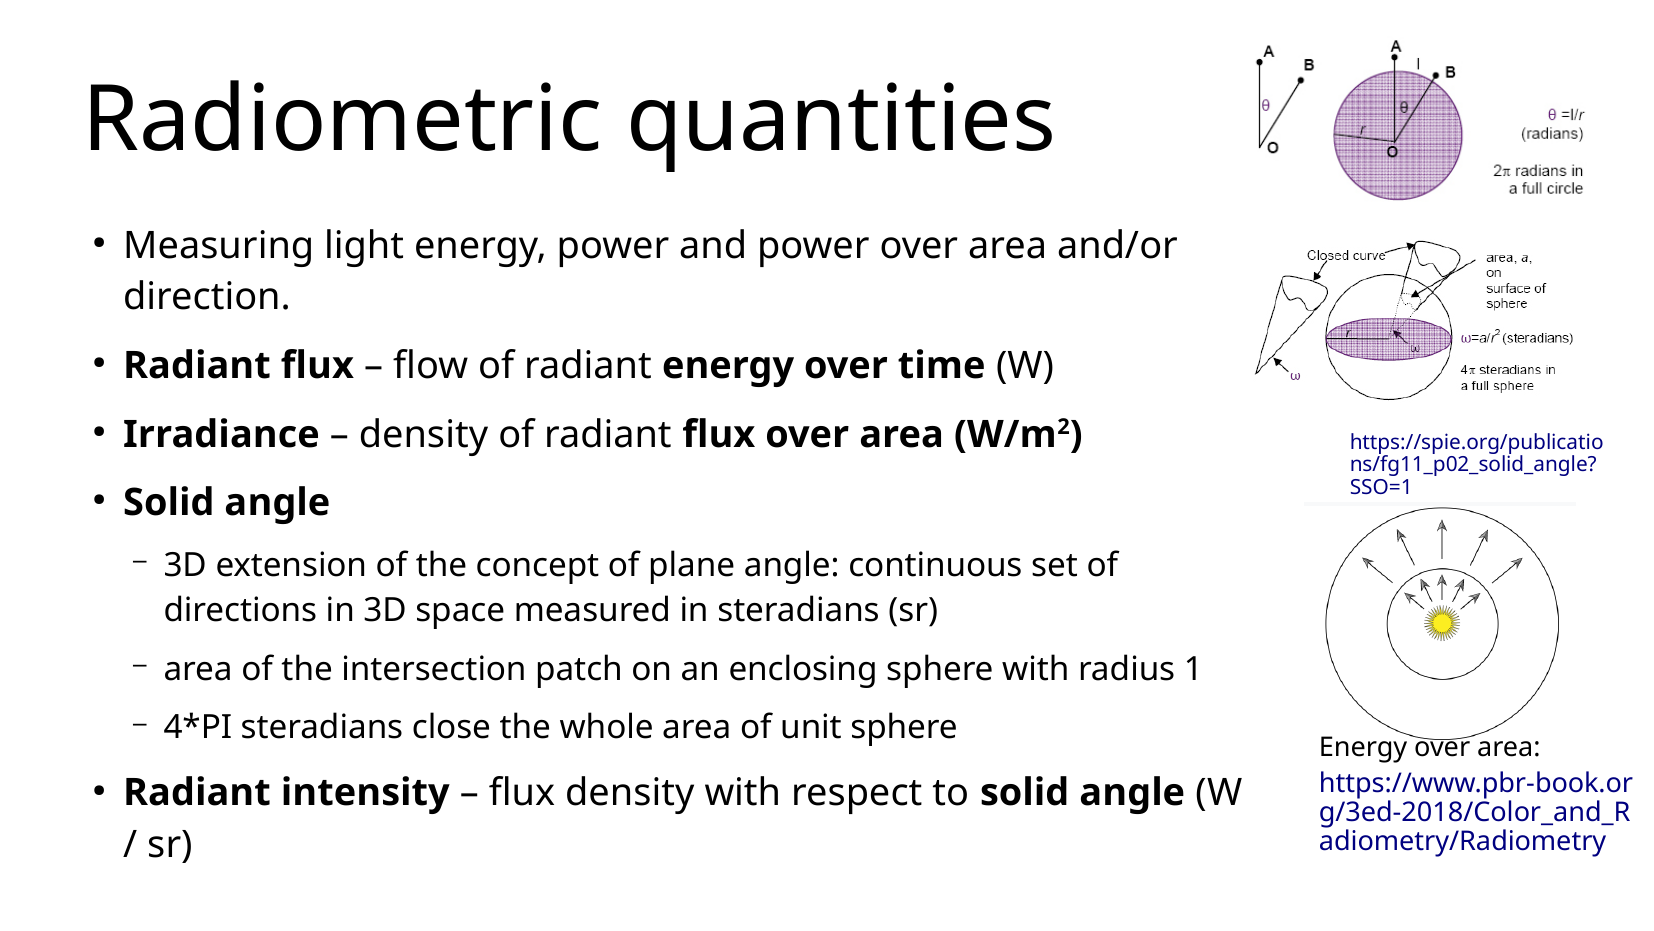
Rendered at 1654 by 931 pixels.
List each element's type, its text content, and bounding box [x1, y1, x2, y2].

text_box https://spie.org/publications/fg11_p02_solid_angle?SSO=1 [1335, 420, 1621, 461]
picture [1230, 224, 1585, 406]
title Radiometric quantities [82, 37, 1230, 193]
picture [1304, 502, 1576, 720]
text_box Energy over area: https://www.pbr-book.org/3ed-2018/Color_and_Radiometry/Radiometry [1304, 720, 1650, 931]
picture [1230, 29, 1613, 204]
list Measuring light energy, power and power over area and/or direction. Radiant flux – flow of radiant energy over time (W) Irradiance – density of radiant flux over area (W/m2) Solid angle 3D extension of the concept of plane angle: continuous set of directions in 3D space measured in steradians (sr) area of the intersection patch on an enclosing sphere with radius 1 4*PI steradians close the whole area of unit sphere Radiant intensity – flux density with respect to solid angle (W / sr) [82, 217, 1246, 871]
